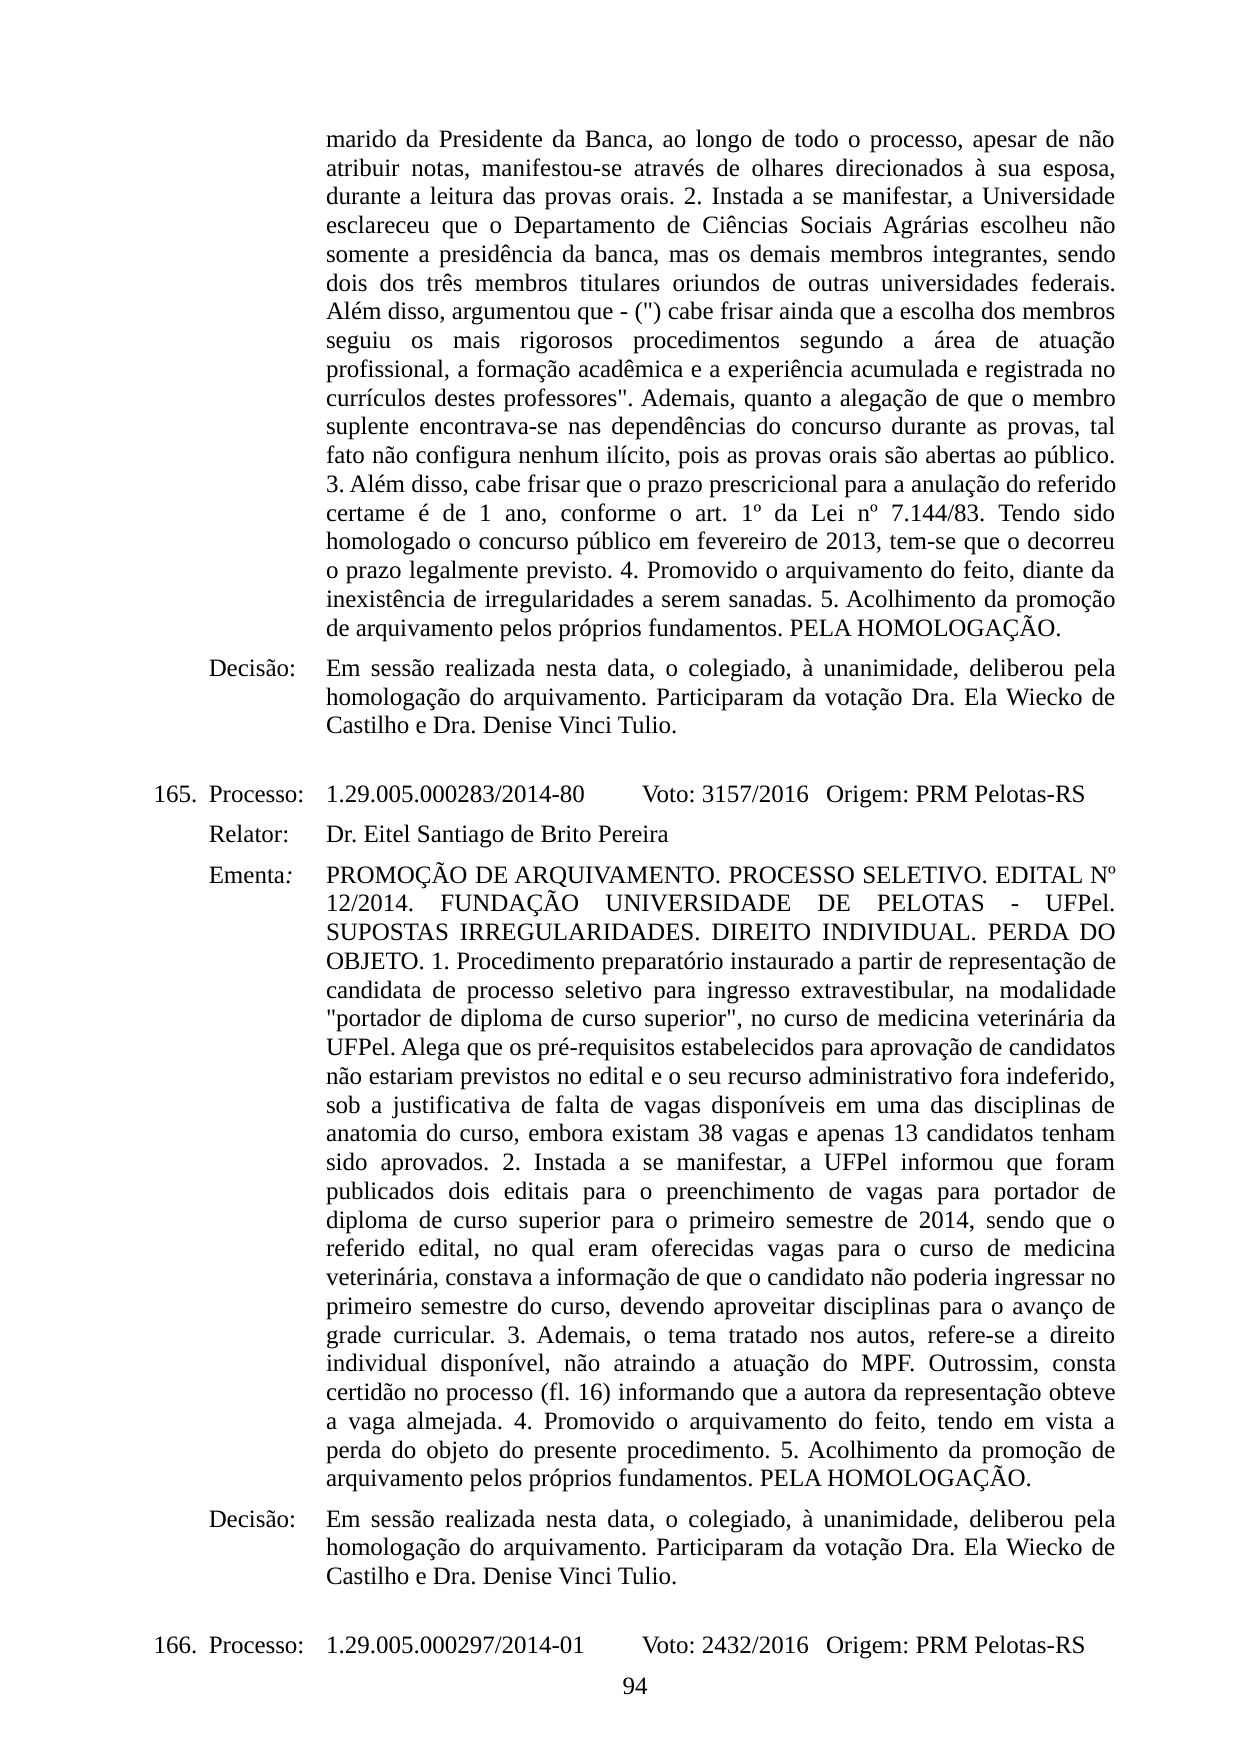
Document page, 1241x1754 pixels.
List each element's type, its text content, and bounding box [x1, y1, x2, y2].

table_header Voto: 2432/2016 [636, 1624, 820, 1664]
table_header Origem: PRM Pelotas-RS [820, 1624, 1122, 1664]
table_header 166. [148, 1624, 203, 1664]
table_cell Ementa: [203, 854, 320, 1498]
table_cell Decisão: [203, 1498, 320, 1596]
table_cell marido da Presidente da Banca, ao longo de todo o processo, apesar de não atribuir notas, manifestou-se através de olhares direcionados à sua esposa, durante a leitura das provas orais. 2. Instada a se manifestar, a Universidade esclareceu que o Departamento de Ciências Sociais Agrárias escolheu não somente a presidência da banca, mas os demais membros integrantes, sendo dois dos três membros titulares oriundos de outras universidades federais. Além disso, argumentou que - (") cabe frisar ainda que a escolha dos membros seguiu os mais rigorosos procedimentos segundo a área de atuação profissional, a formação acadêmica e a experiência acumulada e registrada no currículos destes professores". Ademais, quanto a alegação de que o membro suplente encontrava-se nas dependências do concurso durante as provas, tal fato não configura nenhum ilícito, pois as provas orais são abertas ao público. 3. Além disso, cabe frisar que o prazo prescricional para a anulação do referido certame é de 1 ano, conforme o art. 1º da Lei nº 7.144/83. Tendo sido homologado o concurso público em fevereiro de 2013, tem-se que o decorreu o prazo legalmente previsto. 4. Promovido o arquivamento do feito, diante da inexistência de irregularidades a serem sanadas. 5. Acolhimento da promoção de arquivamento pelos próprios fundamentos. PELA HOMOLOGAÇÃO. [320, 118, 1122, 647]
table_cell Decisão: [203, 647, 320, 745]
table_cell [148, 1498, 203, 1596]
table_cell [148, 814, 203, 854]
table_header Voto: 3157/2016 [636, 774, 820, 814]
table_cell Em sessão realizada nesta data, o colegiado, à unanimidade, deliberou pela homologação do arquivamento. Participaram da votação Dra. Ela Wiecko de Castilho e Dra. Denise Vinci Tulio. [320, 1498, 1122, 1596]
table_header Origem: PRM Pelotas-RS [820, 774, 1122, 814]
table_cell Dr. Eitel Santiago de Brito Pereira [320, 814, 1122, 854]
table_cell [148, 118, 203, 647]
table_cell PROMOÇÃO DE ARQUIVAMENTO. PROCESSO SELETIVO. EDITAL Nº 12/2014. FUNDAÇÃO UNIVERSIDADE DE PELOTAS - UFPel. SUPOSTAS IRREGULARIDADES. DIREITO INDIVIDUAL. PERDA DO OBJETO. 1. Procedimento preparatório instaurado a partir de representação de candidata de processo seletivo para ingresso extravestibular, na modalidade "portador de diploma de curso superior", no curso de medicina veterinária da UFPel. Alega que os pré-requisitos estabelecidos para aprovação de candidatos não estariam previstos no edital e o seu recurso administrativo fora indeferido, sob a justificativa de falta de vagas disponíveis em uma das disciplinas de anatomia do curso, embora existam 38 vagas e apenas 13 candidatos tenham sido aprovados. 2. Instada a se manifestar, a UFPel informou que foram publicados dois editais para o preenchimento de vagas para portador de diploma de curso superior para o primeiro semestre de 2014, sendo que o referido edital, no qual eram oferecidas vagas para o curso de medicina veterinária, constava a informação de que o candidato não poderia ingressar no primeiro semestre do curso, devendo aproveitar disciplinas para o avanço de grade curricular. 3. Ademais, o tema tratado nos autos, refere-se a direito individual disponível, não atraindo a atuação do MPF. Outrossim, consta certidão no processo (fl. 16) informando que a autora da representação obteve a vaga almejada. 4. Promovido o arquivamento do feito, tendo em vista a perda do objeto do presente procedimento. 5. Acolhimento da promoção de arquivamento pelos próprios fundamentos. PELA HOMOLOGAÇÃO. [320, 854, 1122, 1498]
table_header Processo: [203, 1624, 320, 1664]
table_header Processo: [203, 774, 320, 814]
table_header 165. [148, 774, 203, 814]
table_cell [148, 854, 203, 1498]
table_cell [203, 118, 320, 647]
table_header 1.29.005.000297/2014-01 [320, 1624, 636, 1664]
table_cell Relator: [203, 814, 320, 854]
table_cell [148, 647, 203, 745]
table_header 1.29.005.000283/2014-80 [320, 774, 636, 814]
table_cell Em sessão realizada nesta data, o colegiado, à unanimidade, deliberou pela homologação do arquivamento. Participaram da votação Dra. Ela Wiecko de Castilho e Dra. Denise Vinci Tulio. [320, 647, 1122, 745]
